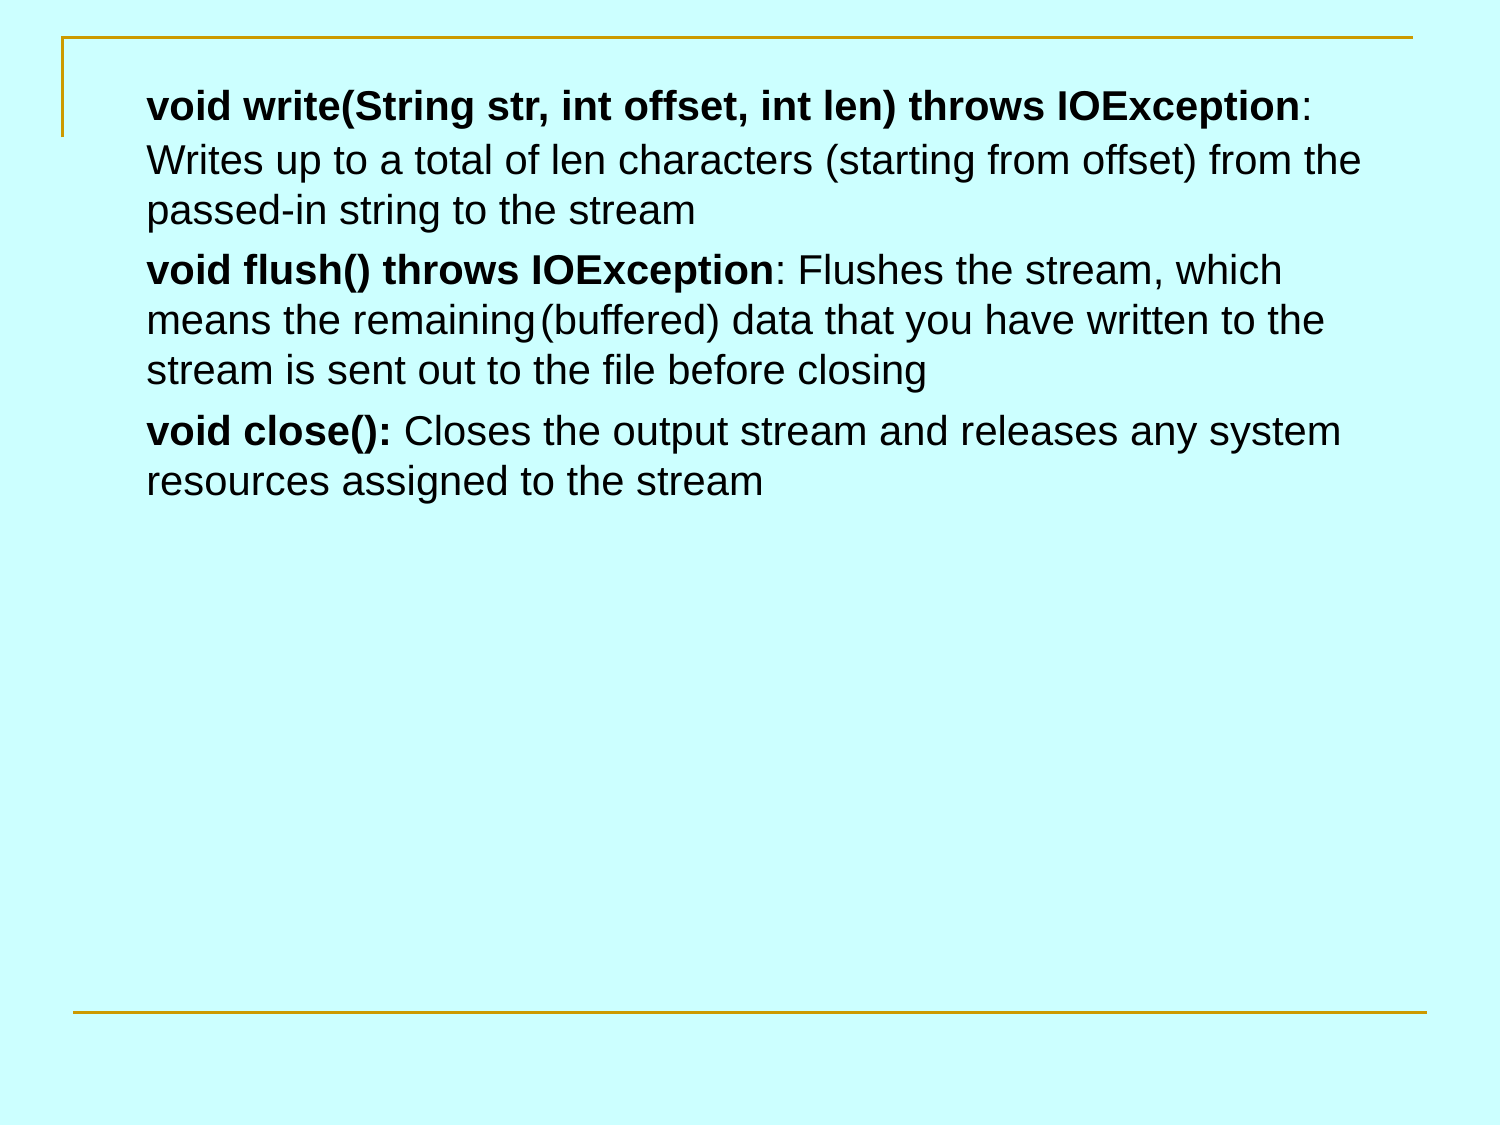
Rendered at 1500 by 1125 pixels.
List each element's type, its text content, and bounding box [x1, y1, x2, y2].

list void write(String str, int offset, int len) throws IOException: Writes up to a total of len characters (starting from offset) from the passed-in string to the stream void flush() throws IOException: Flushes the stream, which means the remaining (buffered) data that you have written to the stream is sent out to the file before closing void close(): Closes the output stream and releases any system resources assigned to the stream [75, 49, 1426, 1006]
